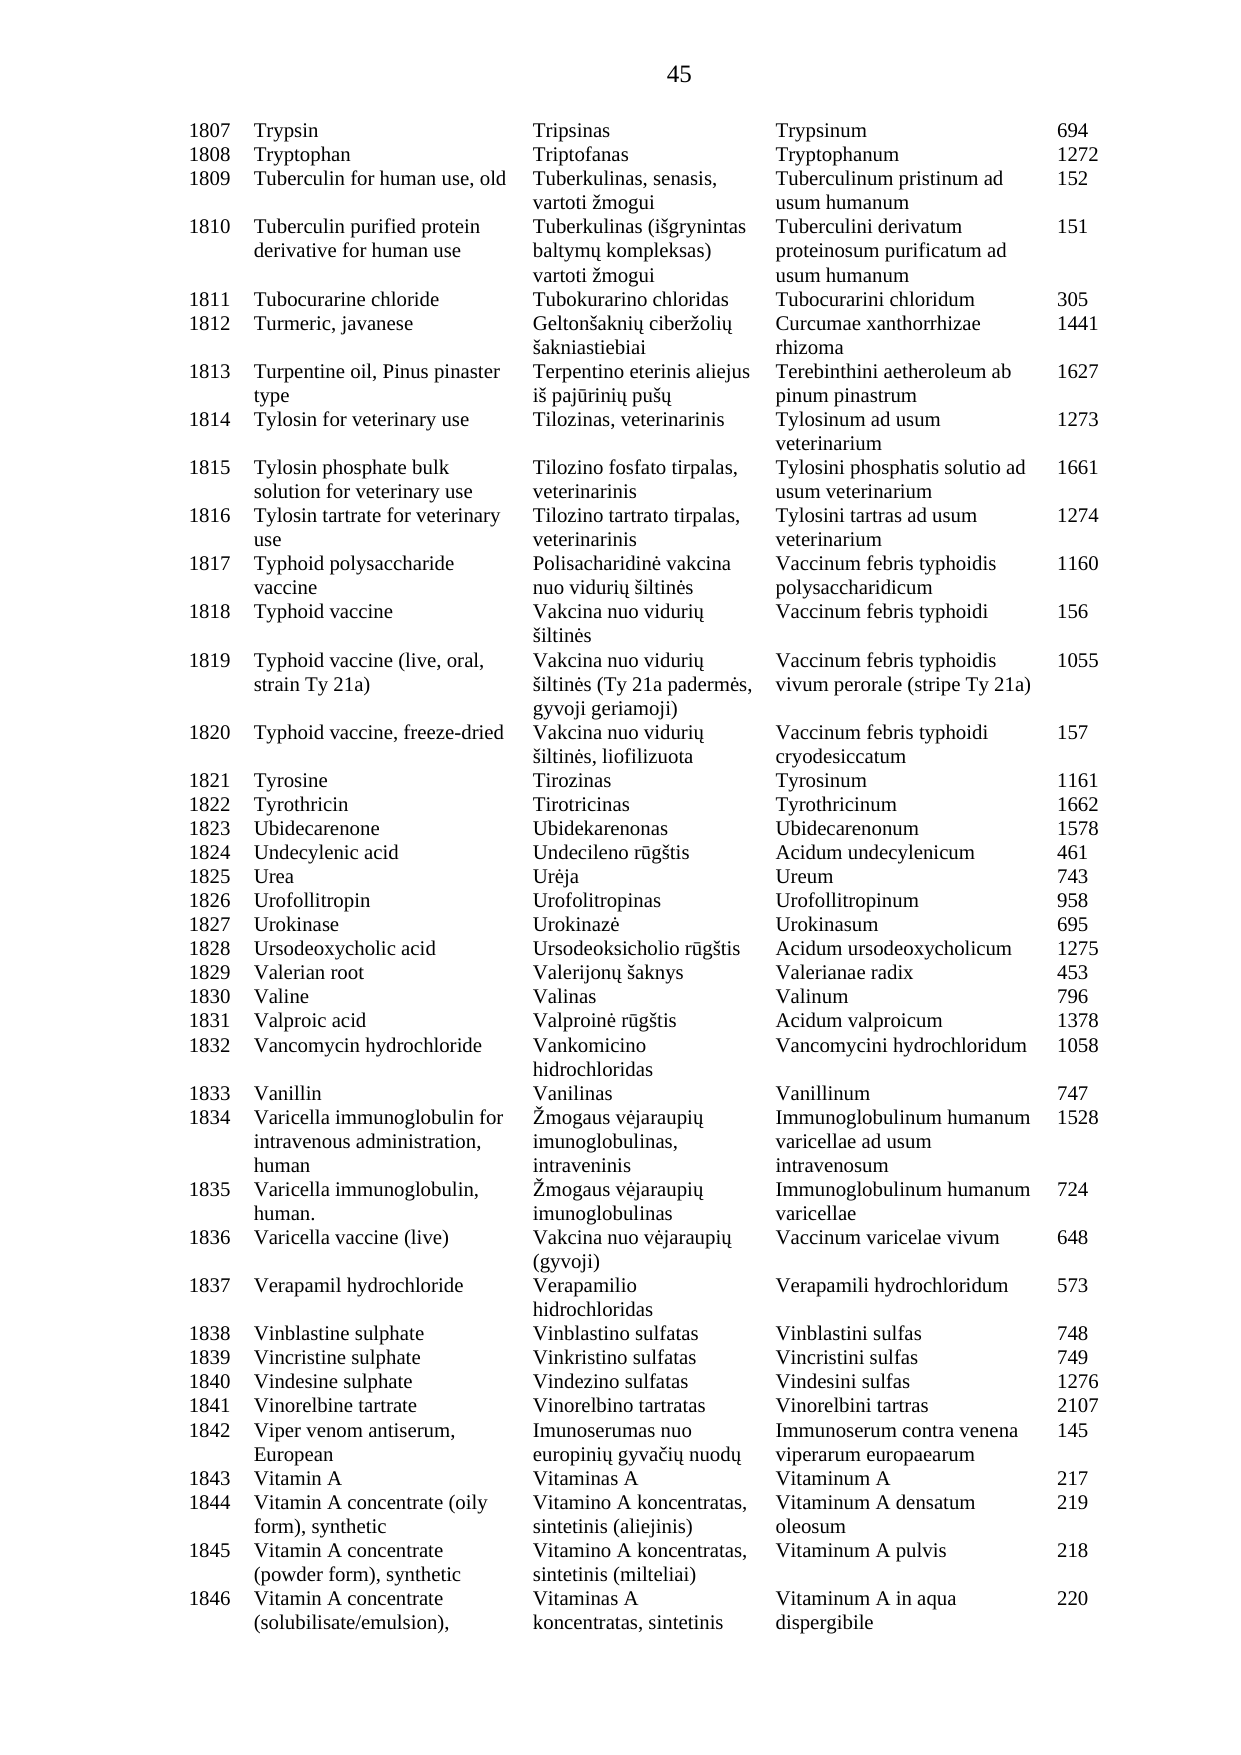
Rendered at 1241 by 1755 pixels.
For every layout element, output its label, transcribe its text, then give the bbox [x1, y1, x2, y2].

table_cell 453 [1046, 960, 1181, 984]
table_cell Žmogaus vėjaraupių imunoglobulinas [521, 1177, 764, 1225]
table_cell Tyrothricinum [764, 792, 1046, 816]
table_cell 1826 [177, 888, 242, 912]
table_cell Tuberkulinas, senasis, vartoti žmogui [521, 166, 764, 214]
table_cell Triptofanas [521, 142, 764, 166]
table_cell 1840 [177, 1369, 242, 1393]
table_cell Tilozino fosfato tirpalas, veterinarinis [521, 455, 764, 503]
table_cell 1272 [1046, 142, 1181, 166]
table_cell 1812 [177, 311, 242, 359]
table_cell Tyrothricin [242, 792, 521, 816]
table_cell Immunoglobulinum humanum varicellae [764, 1177, 1046, 1225]
table_cell 305 [1046, 287, 1181, 311]
table_cell 1578 [1046, 816, 1181, 840]
table_cell 743 [1046, 864, 1181, 888]
table_cell Tilozino tartrato tirpalas, veterinarinis [521, 503, 764, 551]
table_cell Terebinthini aetheroleum ab pinum pinastrum [764, 359, 1046, 407]
table_cell Ubidecarenonum [764, 816, 1046, 840]
table_cell 1815 [177, 455, 242, 503]
table_cell Tryptophan [242, 142, 521, 166]
table_cell Tubocurarini chloridum [764, 287, 1046, 311]
table_cell 157 [1046, 720, 1181, 768]
table_cell 1275 [1046, 936, 1181, 960]
table_cell Immunoserum contra venena viperarum europaearum [764, 1418, 1046, 1466]
table_cell Typhoid vaccine (live, oral, strain Ty 21a) [242, 648, 521, 720]
table_cell 1662 [1046, 792, 1181, 816]
table_cell Tylosin tartrate for veterinary use [242, 503, 521, 551]
table_cell 219 [1046, 1490, 1181, 1538]
table_cell Vinorelbine tartrate [242, 1394, 521, 1417]
table_cell Vinblastini sulfas [764, 1321, 1046, 1345]
table_cell Tuberculin purified protein derivative for human use [242, 214, 521, 287]
table_cell 461 [1046, 840, 1181, 864]
table_cell 1842 [177, 1418, 242, 1466]
table_cell Tuberkulinas (išgrynintas baltymų kompleksas) vartoti žmogui [521, 214, 764, 287]
table_cell 796 [1046, 984, 1181, 1008]
table_cell 1829 [177, 960, 242, 984]
table_cell Tubokurarino chloridas [521, 287, 764, 311]
table_cell Polisacharidinė vakcina nuo vidurių šiltinės [521, 551, 764, 599]
table_cell Vaccinum febris typhoidi [764, 599, 1046, 647]
table_cell Acidum ursodeoxycholicum [764, 936, 1046, 960]
table_cell 1809 [177, 166, 242, 214]
table_cell Tyrosine [242, 768, 521, 792]
table_cell Vindezino sulfatas [521, 1369, 764, 1393]
table_cell Vitaminum A in aqua dispergibile [764, 1586, 1046, 1634]
table_cell Tirotricinas [521, 792, 764, 816]
table_cell Tylosin for veterinary use [242, 407, 521, 455]
table_cell Vitaminum A densatum oleosum [764, 1490, 1046, 1538]
table_cell Tylosin phosphate bulk solution for veterinary use [242, 455, 521, 503]
table_cell Valinum [764, 984, 1046, 1008]
table_cell Vinorelbino tartratas [521, 1394, 764, 1417]
table_cell Urokinazė [521, 912, 764, 936]
table_cell 1378 [1046, 1009, 1181, 1032]
table_cell 1822 [177, 792, 242, 816]
table_cell 1811 [177, 287, 242, 311]
table_cell Immunoglobulinum humanum varicellae ad usum intravenosum [764, 1105, 1046, 1177]
table_cell 218 [1046, 1538, 1181, 1586]
table_cell Undecylenic acid [242, 840, 521, 864]
table_cell Acidum undecylenicum [764, 840, 1046, 864]
table_cell Vindesini sulfas [764, 1369, 1046, 1393]
table_cell 1441 [1046, 311, 1181, 359]
table_cell 1824 [177, 840, 242, 864]
table_cell Vitamin A concentrate (powder form), synthetic [242, 1538, 521, 1586]
table_cell Vakcina nuo vidurių šiltinės, liofilizuota [521, 720, 764, 768]
table_cell Vaccinum febris typhoidis polysaccharidicum [764, 551, 1046, 599]
table_cell 145 [1046, 1418, 1181, 1466]
table_cell 217 [1046, 1466, 1181, 1490]
table_cell 1661 [1046, 455, 1181, 503]
table_cell 1845 [177, 1538, 242, 1586]
table_cell 1274 [1046, 503, 1181, 551]
table_cell Vitamin A concentrate (solubilisate/emulsion), [242, 1586, 521, 1634]
table_cell Trypsin [242, 118, 521, 142]
table_cell Urofollitropin [242, 888, 521, 912]
table_cell Vakcina nuo vidurių šiltinės (Ty 21a padermės, gyvoji geriamoji) [521, 648, 764, 720]
table_cell Varicella vaccine (live) [242, 1225, 521, 1273]
table_cell Undecileno rūgštis [521, 840, 764, 864]
table_cell Acidum valproicum [764, 1009, 1046, 1032]
table_cell 1846 [177, 1586, 242, 1634]
table_cell Tuberculini derivatum proteinosum purificatum ad usum humanum [764, 214, 1046, 287]
table_cell 1830 [177, 984, 242, 1008]
table_cell Vitaminas A [521, 1466, 764, 1490]
table_cell 1818 [177, 599, 242, 647]
table_cell Vinkristino sulfatas [521, 1345, 764, 1369]
table_cell 1160 [1046, 551, 1181, 599]
table_cell 1831 [177, 1009, 242, 1032]
table_cell Valerijonų šaknys [521, 960, 764, 984]
table_cell Tylosini phosphatis solutio ad usum veterinarium [764, 455, 1046, 503]
table_cell Vincristine sulphate [242, 1345, 521, 1369]
table_cell 220 [1046, 1586, 1181, 1634]
table_cell Tylosinum ad usum veterinarium [764, 407, 1046, 455]
table_cell Vitaminum A [764, 1466, 1046, 1490]
table_cell 151 [1046, 214, 1181, 287]
table_cell 1058 [1046, 1033, 1181, 1081]
table_cell Tryptophanum [764, 142, 1046, 166]
table_cell Imunoserumas nuo europinių gyvačių nuodų [521, 1418, 764, 1466]
table_cell 724 [1046, 1177, 1181, 1225]
table_cell 1276 [1046, 1369, 1181, 1393]
table_cell Urokinase [242, 912, 521, 936]
table_cell 1833 [177, 1081, 242, 1105]
table_cell 1161 [1046, 768, 1181, 792]
table_cell Urofollitropinum [764, 888, 1046, 912]
table_cell 1820 [177, 720, 242, 768]
table_cell 749 [1046, 1345, 1181, 1369]
table_cell Vindesine sulphate [242, 1369, 521, 1393]
table_cell Vakcina nuo vidurių šiltinės [521, 599, 764, 647]
table_cell Typhoid polysaccharide vaccine [242, 551, 521, 599]
table_cell Tyrosinum [764, 768, 1046, 792]
table_cell 1825 [177, 864, 242, 888]
table_cell 694 [1046, 118, 1181, 142]
table_cell Urea [242, 864, 521, 888]
table_cell 1273 [1046, 407, 1181, 455]
table_cell Valinas [521, 984, 764, 1008]
table_cell Vaccinum varicelae vivum [764, 1225, 1046, 1273]
table_cell 1821 [177, 768, 242, 792]
table_cell Vaccinum febris typhoidi cryodesiccatum [764, 720, 1046, 768]
table_cell Ubidecarenone [242, 816, 521, 840]
table_cell Tuberculinum pristinum ad usum humanum [764, 166, 1046, 214]
table_cell Tuberculin for human use, old [242, 166, 521, 214]
table_cell Vitamin A [242, 1466, 521, 1490]
table_cell Tilozinas, veterinarinis [521, 407, 764, 455]
table_cell Varicella immunoglobulin, human. [242, 1177, 521, 1225]
table_cell 958 [1046, 888, 1181, 912]
table_cell Urokinasum [764, 912, 1046, 936]
table_cell Tylosini tartras ad usum veterinarium [764, 503, 1046, 551]
table_cell Vanillin [242, 1081, 521, 1105]
table_cell Trypsinum [764, 118, 1046, 142]
table_cell 1627 [1046, 359, 1181, 407]
table_cell Vitamino A koncentratas, sintetinis (milteliai) [521, 1538, 764, 1586]
table_cell Viper venom antiserum, European [242, 1418, 521, 1466]
table_cell Valine [242, 984, 521, 1008]
table_cell Vakcina nuo vėjaraupių (gyvoji) [521, 1225, 764, 1273]
table_cell 152 [1046, 166, 1181, 214]
table_cell 1839 [177, 1345, 242, 1369]
table_cell Tripsinas [521, 118, 764, 142]
table_cell Vitamino A koncentratas, sintetinis (aliejinis) [521, 1490, 764, 1538]
table_cell Urėja [521, 864, 764, 888]
table_cell 1837 [177, 1273, 242, 1321]
table_cell 1819 [177, 648, 242, 720]
table_cell Valproinė rūgštis [521, 1009, 764, 1032]
table_cell Typhoid vaccine, freeze-dried [242, 720, 521, 768]
table_cell Vincristini sulfas [764, 1345, 1046, 1369]
table_cell Terpentino eterinis aliejus iš pajūrinių pušų [521, 359, 764, 407]
table_cell Turpentine oil, Pinus pinaster type [242, 359, 521, 407]
table_cell Tubocurarine chloride [242, 287, 521, 311]
table_cell 1807 [177, 118, 242, 142]
table_cell Vancomycin hydrochloride [242, 1033, 521, 1081]
table_cell 1834 [177, 1105, 242, 1177]
table_cell 1827 [177, 912, 242, 936]
table_cell 1055 [1046, 648, 1181, 720]
table_cell 1810 [177, 214, 242, 287]
table_cell 648 [1046, 1225, 1181, 1273]
table_cell Valerian root [242, 960, 521, 984]
table_cell 1823 [177, 816, 242, 840]
table_cell 1836 [177, 1225, 242, 1273]
table_cell Vanillinum [764, 1081, 1046, 1105]
table_cell Vitamin A concentrate (oily form), synthetic [242, 1490, 521, 1538]
table_cell 1817 [177, 551, 242, 599]
table_cell Ubidekarenonas [521, 816, 764, 840]
table_cell 1813 [177, 359, 242, 407]
table_cell Vanilinas [521, 1081, 764, 1105]
table_cell Verapamil hydrochloride [242, 1273, 521, 1321]
table_cell 1832 [177, 1033, 242, 1081]
table_cell Ursodeoksicholio rūgštis [521, 936, 764, 960]
table_cell Verapamili hydrochloridum [764, 1273, 1046, 1321]
table_cell Žmogaus vėjaraupių imunoglobulinas, intraveninis [521, 1105, 764, 1177]
table_cell 1841 [177, 1394, 242, 1417]
table_cell Ureum [764, 864, 1046, 888]
table_cell Vinblastine sulphate [242, 1321, 521, 1345]
table_cell 695 [1046, 912, 1181, 936]
table_cell Vinblastino sulfatas [521, 1321, 764, 1345]
table_cell 1838 [177, 1321, 242, 1345]
table_cell Geltonšaknių ciberžolių šakniastiebiai [521, 311, 764, 359]
table_cell 1843 [177, 1466, 242, 1490]
table_cell Vitaminas A koncentratas, sintetinis [521, 1586, 764, 1634]
table_cell 573 [1046, 1273, 1181, 1321]
table_cell 1528 [1046, 1105, 1181, 1177]
table_cell 1816 [177, 503, 242, 551]
table_cell Vaccinum febris typhoidis vivum perorale (stripe Ty 21a) [764, 648, 1046, 720]
table_cell 747 [1046, 1081, 1181, 1105]
table_cell Vinorelbini tartras [764, 1394, 1046, 1417]
table_cell 1844 [177, 1490, 242, 1538]
table_cell Varicella immunoglobulin for intravenous administration, human [242, 1105, 521, 1177]
table_cell 1835 [177, 1177, 242, 1225]
table_cell Vitaminum A pulvis [764, 1538, 1046, 1586]
table_cell Valerianae radix [764, 960, 1046, 984]
table_cell 1808 [177, 142, 242, 166]
table_cell 156 [1046, 599, 1181, 647]
table_cell Valproic acid [242, 1009, 521, 1032]
table_cell 2107 [1046, 1394, 1181, 1417]
table_cell Vancomycini hydrochloridum [764, 1033, 1046, 1081]
table_cell 1828 [177, 936, 242, 960]
table_cell Curcumae xanthorrhizae rhizoma [764, 311, 1046, 359]
table_cell Verapamilio hidrochloridas [521, 1273, 764, 1321]
table_cell Turmeric, javanese [242, 311, 521, 359]
table_cell Ursodeoxycholic acid [242, 936, 521, 960]
table_cell 1814 [177, 407, 242, 455]
table_cell Tirozinas [521, 768, 764, 792]
table_cell 748 [1046, 1321, 1181, 1345]
table_cell Urofolitropinas [521, 888, 764, 912]
table_cell Typhoid vaccine [242, 599, 521, 647]
table_cell Vankomicino hidrochloridas [521, 1033, 764, 1081]
